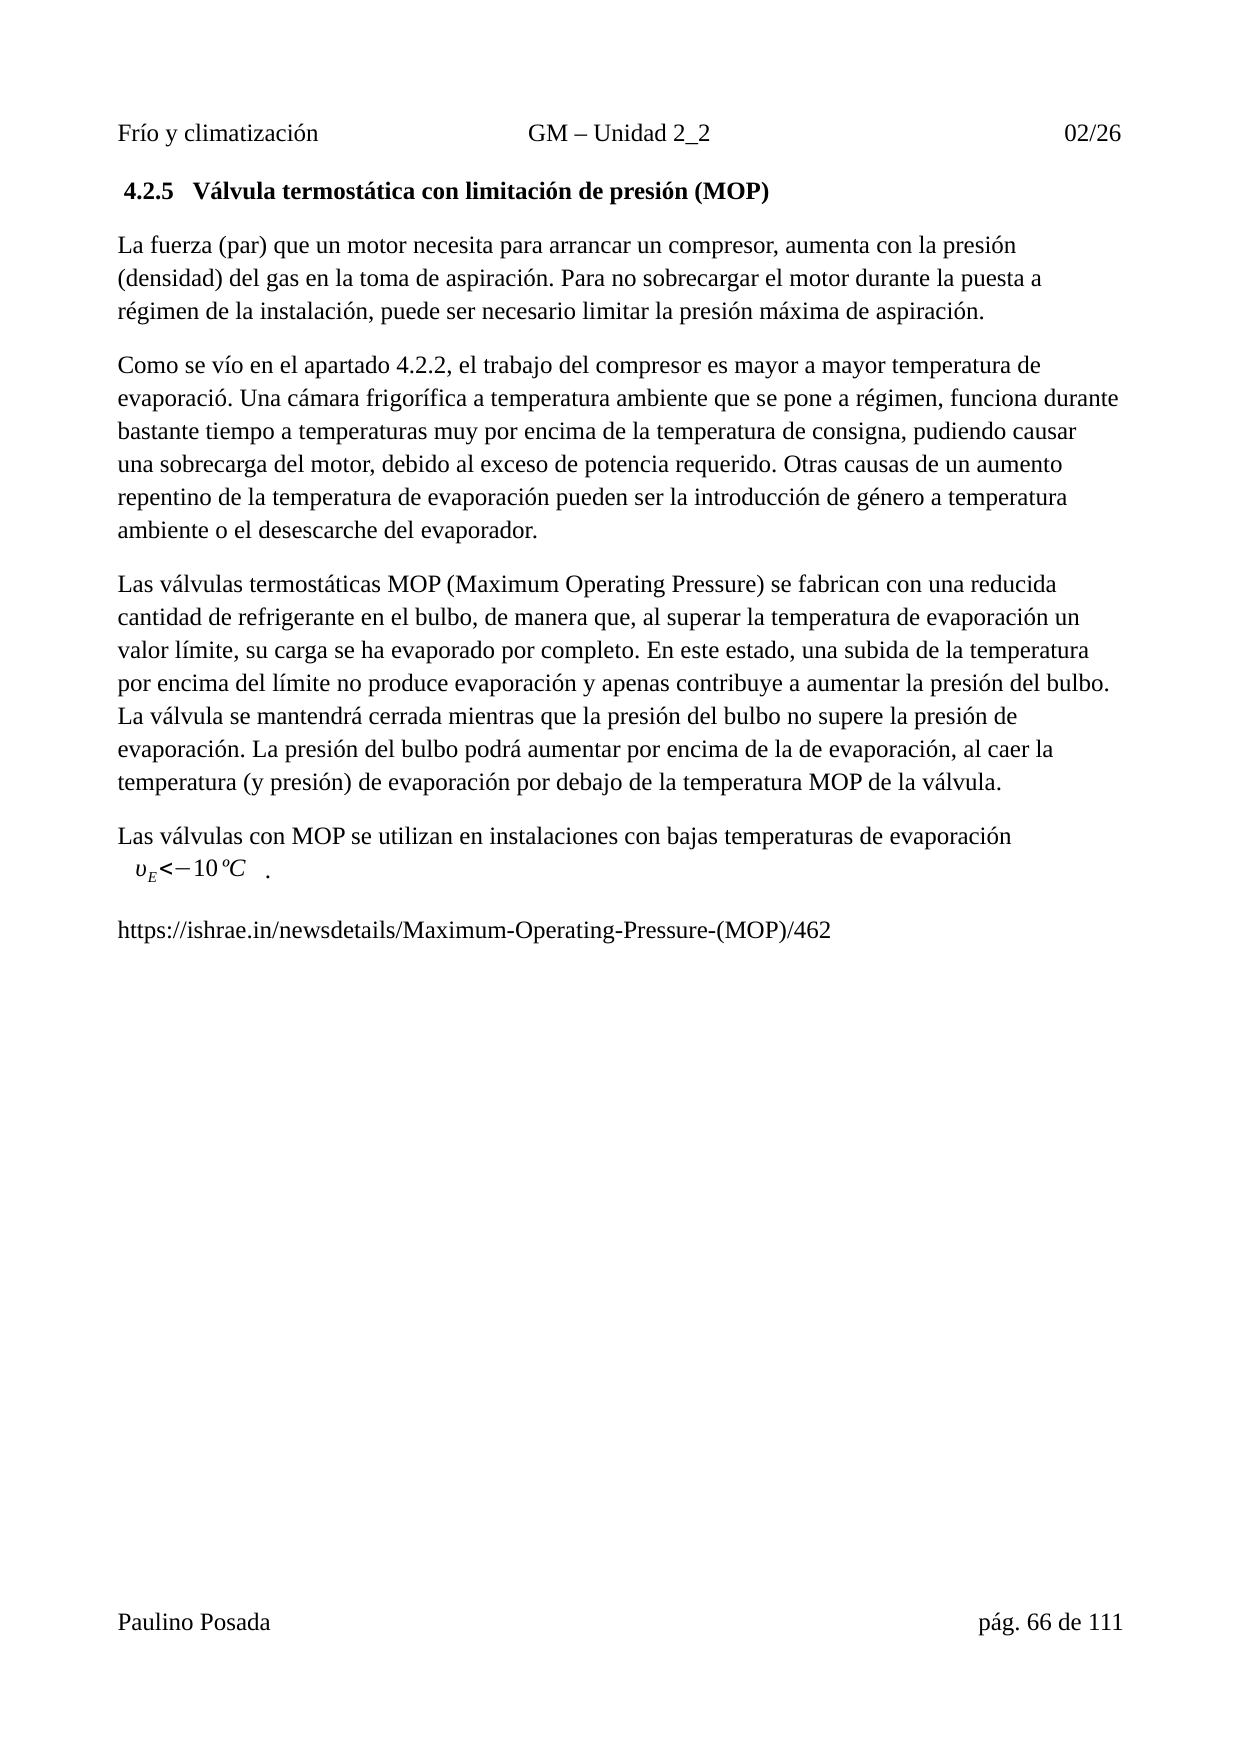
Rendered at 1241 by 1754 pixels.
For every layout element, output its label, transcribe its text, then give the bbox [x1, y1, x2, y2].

text https://ishrae.in/newsdetails/Maximum-Operating-Pressure-(MOP)/462 [117, 915, 1123, 943]
text La fuerza (par) que un motor necesita para arrancar un compresor, aumenta con la presión (densidad) del gas en la toma de aspiración. Para no sobrecargar el motor durante la puesta a régimen de la instalación, puede ser necesario limitar la presión máxima de aspiración. [117, 230, 1123, 325]
subtitle Válvula termostática con limitación de presión (MOP) [117, 176, 1123, 205]
text Las válvulas termostáticas MOP (Maximum Operating Pressure) se fabrican con una reducida cantidad de refrigerante en el bulbo, de manera que, al superar la temperatura de evaporación un valor límite, su carga se ha evaporado por completo. En este estado, una subida de la temperatura por encima del límite no produce evaporación y apenas contribuye a aumentar la presión del bulbo. La válvula se mantendrá cerrada mientras que la presión del bulbo no supere la presión de evaporación. La presión del bulbo podrá aumentar por encima de la de evaporación, al caer la temperatura (y presión) de evaporación por debajo de la temperatura MOP de la válvula. [117, 569, 1123, 796]
text Las válvulas con MOP se utilizan en instalaciones con bajas temperaturas de evaporación . [117, 821, 1123, 886]
text Como se vío en el apartado 4.2.2, el trabajo del compresor es mayor a mayor temperatura de evaporació. Una cámara frigorífica a temperatura ambiente que se pone a régimen, funciona durante bastante tiempo a temperaturas muy por encima de la temperatura de consigna, pudiendo causar una sobrecarga del motor, debido al exceso de potencia requerido. Otras causas de un aumento repentino de la temperatura de evaporación pueden ser la introducción de género a temperatura ambiente o el desescarche del evaporador. [117, 350, 1123, 544]
